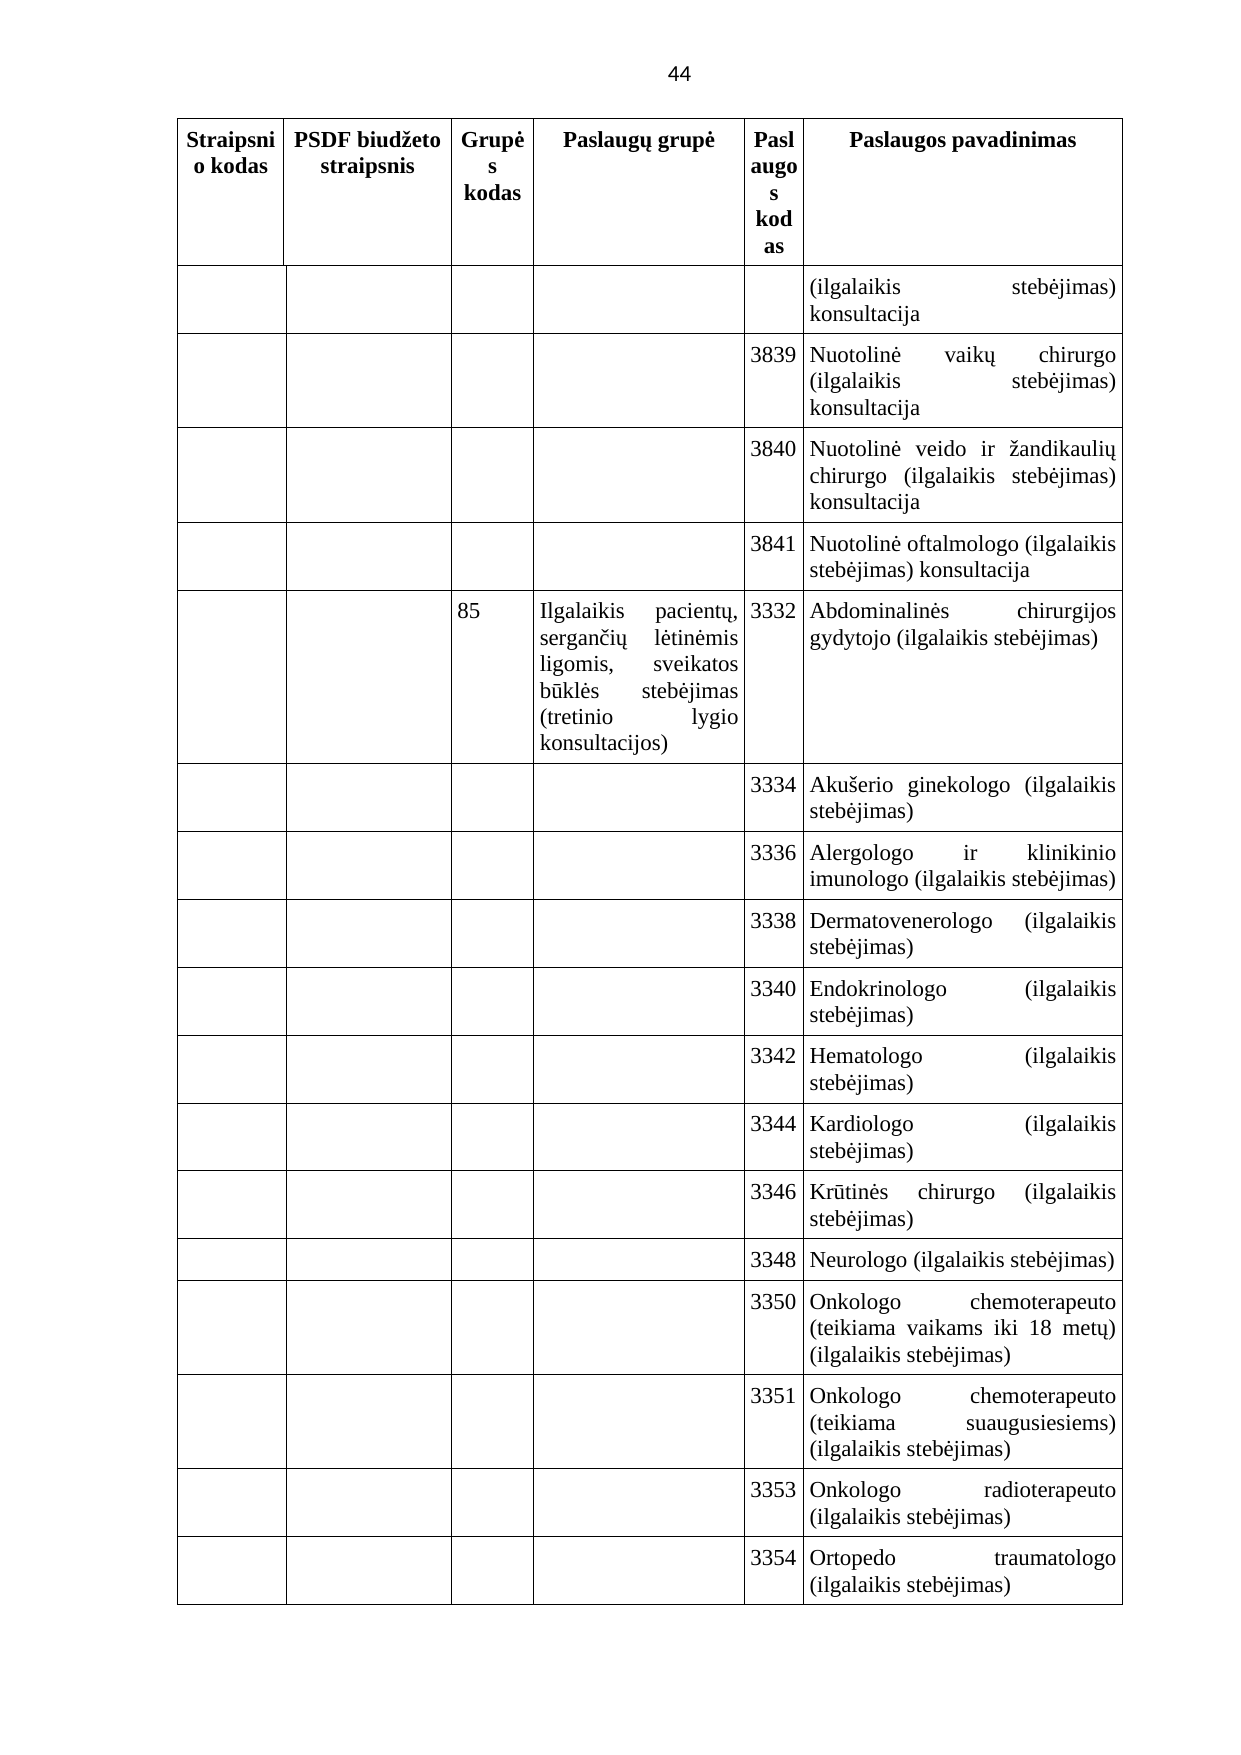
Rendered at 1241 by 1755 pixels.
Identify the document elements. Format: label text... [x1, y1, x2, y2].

table_cell [452, 523, 533, 589]
table_cell 85 [452, 591, 533, 763]
table_cell [178, 334, 286, 427]
table_cell Akušerio ginekologo (ilgalaikis stebėjimas) [804, 764, 1122, 831]
table_cell [452, 1036, 533, 1102]
table_cell Onkologo chemoterapeuto (teikiama vaikams iki 18 metų) (ilgalaikis stebėjimas) [804, 1281, 1122, 1374]
table_cell [287, 334, 451, 427]
table_cell [178, 266, 286, 333]
table_cell [287, 1469, 451, 1536]
table_cell [178, 1171, 286, 1238]
table_cell Onkologo chemoterapeuto (teikiama suaugusiesiems) (ilgalaikis stebėjimas) [804, 1375, 1122, 1468]
table_cell [178, 900, 286, 967]
table_cell [452, 832, 533, 899]
table_header Paslaugų grupė [534, 119, 744, 265]
table_cell [534, 334, 744, 427]
table_cell 3353 [745, 1469, 803, 1536]
table_cell Alergologo ir klinikinio imunologo (ilgalaikis stebėjimas) [804, 832, 1122, 899]
table_cell Ilgalaikis pacientų, sergančių lėtinėmis ligomis, sveikatos būklės stebėjimas (tretinio lygio konsultacijos) [534, 591, 744, 763]
table_cell Hematologo (ilgalaikis stebėjimas) [804, 1036, 1122, 1102]
table_cell 3346 [745, 1171, 803, 1238]
table_cell 3334 [745, 764, 803, 831]
table_cell [287, 1171, 451, 1238]
table_cell [452, 428, 533, 522]
table_cell [287, 764, 451, 831]
table_cell [178, 968, 286, 1034]
table_cell [178, 1239, 286, 1280]
table_cell [287, 1375, 451, 1468]
table_cell Abdominalinės chirurgijos gydytojo (ilgalaikis stebėjimas) [804, 591, 1122, 763]
table_cell [534, 764, 744, 831]
table_cell 3839 [745, 334, 803, 427]
table_cell [452, 1171, 533, 1238]
table_cell [534, 832, 744, 899]
table_cell [452, 1537, 533, 1604]
table_cell [178, 1036, 286, 1102]
table_cell [534, 428, 744, 522]
table_cell [745, 266, 803, 333]
table_cell [452, 1375, 533, 1468]
table_cell [178, 764, 286, 831]
table_cell [287, 900, 451, 967]
table_cell [452, 334, 533, 427]
table_cell 3354 [745, 1537, 803, 1604]
table_cell Kardiologo (ilgalaikis stebėjimas) [804, 1104, 1122, 1170]
table_cell [534, 266, 744, 333]
table_cell [452, 266, 533, 333]
table_cell 3841 [745, 523, 803, 589]
table_cell [287, 832, 451, 899]
table_cell [534, 1036, 744, 1102]
table_cell [178, 1469, 286, 1536]
table_cell [178, 591, 286, 763]
table_cell [452, 900, 533, 967]
table_cell [178, 523, 286, 589]
table_cell 3338 [745, 900, 803, 967]
table_cell [178, 1281, 286, 1374]
table_cell [287, 1537, 451, 1604]
table_cell (ilgalaikis stebėjimas) konsultacija [804, 266, 1122, 333]
table_cell Onkologo radioterapeuto (ilgalaikis stebėjimas) [804, 1469, 1122, 1536]
table_cell [534, 1537, 744, 1604]
table_cell [534, 900, 744, 967]
table_cell [452, 764, 533, 831]
table_cell [178, 1375, 286, 1468]
table_cell 3351 [745, 1375, 803, 1468]
table_cell 3350 [745, 1281, 803, 1374]
table_cell [534, 1375, 744, 1468]
table_cell Endokrinologo (ilgalaikis stebėjimas) [804, 968, 1122, 1034]
table_cell 3336 [745, 832, 803, 899]
table_cell [287, 1104, 451, 1170]
table_header Paslaugos kodas [745, 119, 803, 265]
table_cell [534, 1281, 744, 1374]
table_cell 3840 [745, 428, 803, 522]
table_cell [178, 428, 286, 522]
table_cell [452, 1281, 533, 1374]
table_cell [178, 832, 286, 899]
table_cell [287, 591, 451, 763]
table_cell [287, 523, 451, 589]
table_cell [534, 1171, 744, 1238]
table_header Straipsnio kodas [178, 119, 283, 265]
table_header PSDF biudžeto straipsnis [284, 119, 451, 265]
table_cell Krūtinės chirurgo (ilgalaikis stebėjimas) [804, 1171, 1122, 1238]
table_cell [534, 1239, 744, 1280]
table_cell 3344 [745, 1104, 803, 1170]
table_cell Nuotolinė vaikų chirurgo (ilgalaikis stebėjimas) konsultacija [804, 334, 1122, 427]
table_cell Nuotolinė veido ir žandikaulių chirurgo (ilgalaikis stebėjimas) konsultacija [804, 428, 1122, 522]
table_cell [287, 428, 451, 522]
table_cell [287, 1239, 451, 1280]
table_cell [287, 968, 451, 1034]
table_cell Nuotolinė oftalmologo (ilgalaikis stebėjimas) konsultacija [804, 523, 1122, 589]
table_cell [534, 1469, 744, 1536]
table_cell [534, 1104, 744, 1170]
table_cell 3348 [745, 1239, 803, 1280]
table_cell 3342 [745, 1036, 803, 1102]
table_cell Dermatovenerologo (ilgalaikis stebėjimas) [804, 900, 1122, 967]
table_cell [452, 1469, 533, 1536]
table_cell Ortopedo traumatologo (ilgalaikis stebėjimas) [804, 1537, 1122, 1604]
table_cell [287, 1036, 451, 1102]
table_cell [178, 1104, 286, 1170]
table_cell Neurologo (ilgalaikis stebėjimas) [804, 1239, 1122, 1280]
table_cell [534, 523, 744, 589]
table_cell [452, 1104, 533, 1170]
table_cell [452, 1239, 533, 1280]
table_header Paslaugos pavadinimas [804, 119, 1122, 265]
table_cell [178, 1537, 286, 1604]
table_cell [287, 1281, 451, 1374]
table_cell 3332 [745, 591, 803, 763]
table_cell [287, 266, 451, 333]
table_cell [534, 968, 744, 1034]
table_header Grupės kodas [452, 119, 533, 265]
table_cell 3340 [745, 968, 803, 1034]
table_cell [452, 968, 533, 1034]
